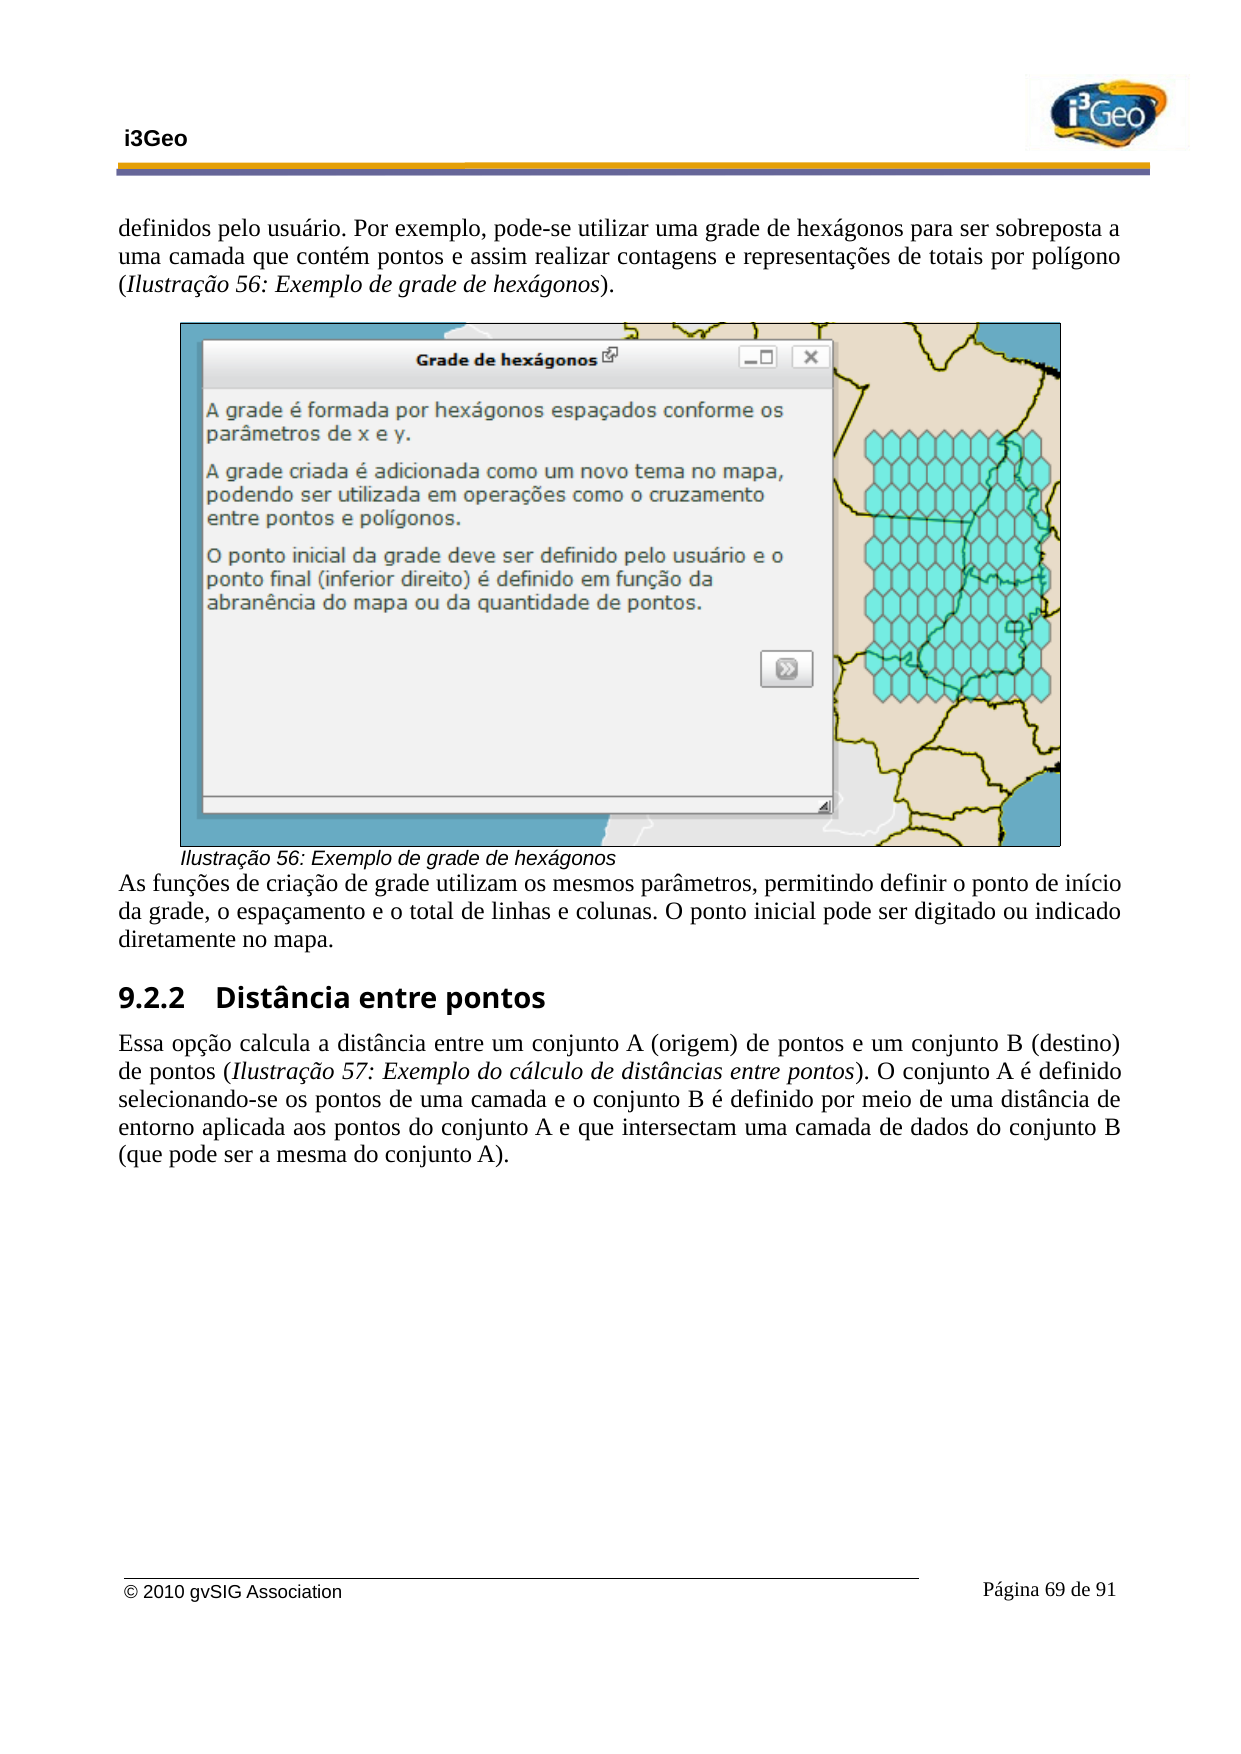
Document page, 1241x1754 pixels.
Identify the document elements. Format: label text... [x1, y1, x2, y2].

picture [181, 324, 1060, 846]
text definidos pelo usuário. Por exemplo, pode-se utilizar uma grade de hexágonos para ser sobreposta a uma camada que contém pontos e assim realizar contagens e representações de totais por polígono (Ilustração 56: Exemplo de grade de hexágonos). [118, 214, 1122, 298]
subtitle Distância entre pontos [118, 977, 1122, 1017]
text Ilustração 56: Exemplo de grade de hexágonos [180, 847, 1060, 869]
picture [1025, 74, 1191, 151]
text Essa opção calcula a distância entre um conjunto A (origem) de pontos e um conjunto B (destino) de pontos (Ilustração 57: Exemplo do cálculo de distâncias entre pontos). O conjunto A é definido selecionando-se os pontos de uma camada e o conjunto B é definido por meio de uma distância de entorno aplicada aos pontos do conjunto A e que intersectam uma camada de dados do conjunto B (que pode ser a mesma do conjunto A). [118, 1029, 1122, 1168]
text As funções de criação de grade utilizam os mesmos parâmetros, permitindo definir o ponto de início da grade, o espaçamento e o total de linhas e colunas. O ponto inicial pode ser digitado ou indicado diretamente no mapa. [118, 310, 1122, 952]
